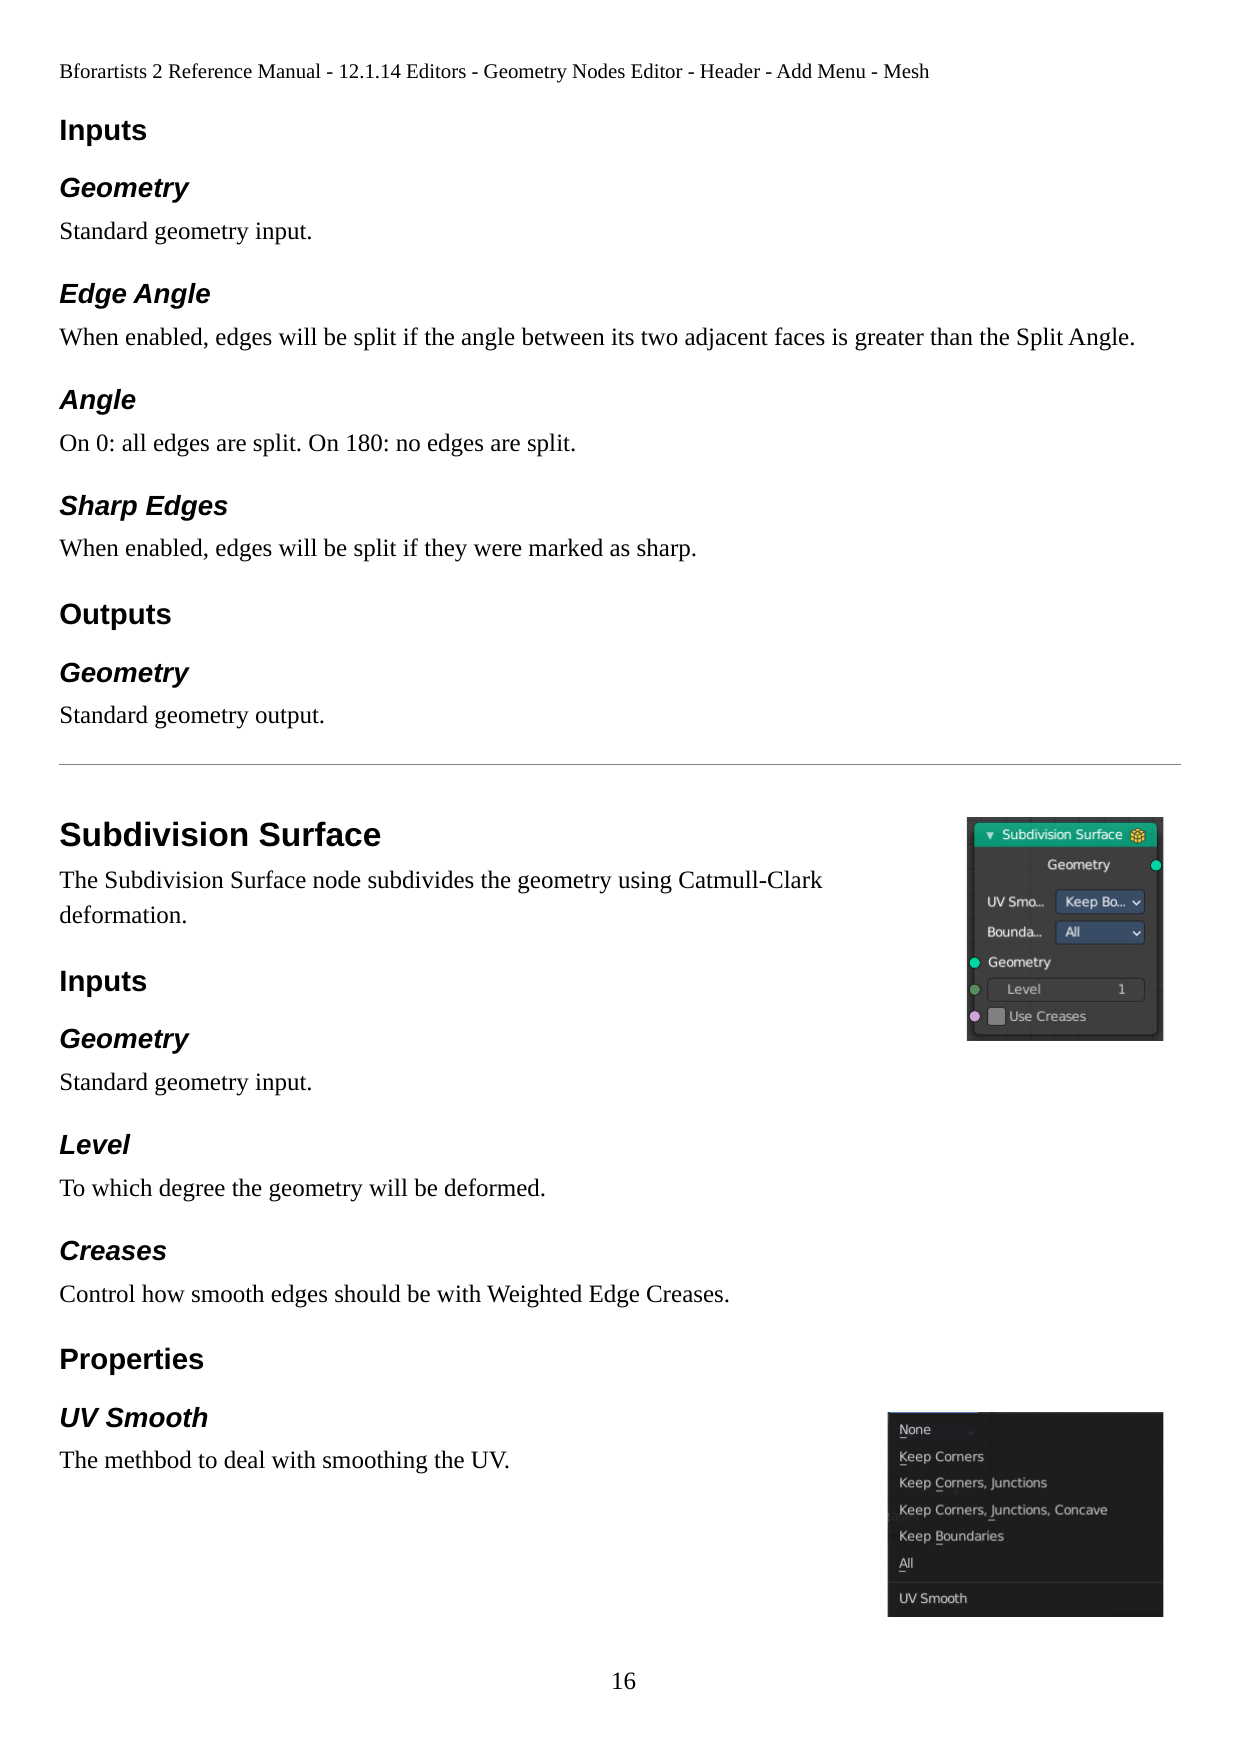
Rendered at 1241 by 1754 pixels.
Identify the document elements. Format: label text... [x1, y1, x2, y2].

subtitle [1164, 964, 1181, 997]
subtitle Creases [59, 1234, 1181, 1266]
subtitle Geometry [59, 1022, 1181, 1054]
text Standard geometry input. [59, 216, 1181, 244]
subtitle Subdivision Surface [59, 814, 1181, 853]
text The Subdivision Surface node subdivides the geometry using Catmull-Clark deformation. [59, 866, 966, 929]
subtitle UV Smooth [59, 1401, 1181, 1433]
subtitle Properties [59, 1342, 1181, 1376]
subtitle Angle [59, 383, 1181, 415]
subtitle Edge Angle [59, 277, 1181, 309]
text Control how smooth edges should be with Weighted Edge Creases. [59, 1279, 1181, 1307]
text When enabled, edges will be split if the angle between its two adjacent faces is greater than the Split Angle. [59, 322, 1181, 350]
text Standard geometry input. [59, 1067, 1181, 1096]
subtitle Outputs [59, 597, 1181, 631]
subtitle Geometry [59, 656, 1181, 688]
subtitle Geometry [59, 171, 1181, 203]
text The methbod to deal with smoothing the UV. [59, 1445, 887, 1474]
text Standard geometry output. [59, 700, 1181, 729]
text On 0: all edges are split. On 180: no edges are split. [59, 428, 1181, 456]
text When enabled, edges will be split if they were marked as sharp. [59, 533, 1181, 562]
text To which degree the geometry will be deformed. [59, 1173, 1181, 1201]
subtitle Inputs [59, 113, 1181, 146]
subtitle Sharp Edges [59, 489, 1181, 521]
subtitle Level [59, 1128, 1181, 1160]
subtitle Inputs [59, 964, 966, 997]
picture [966, 817, 1164, 1041]
picture [887, 1412, 1164, 1617]
